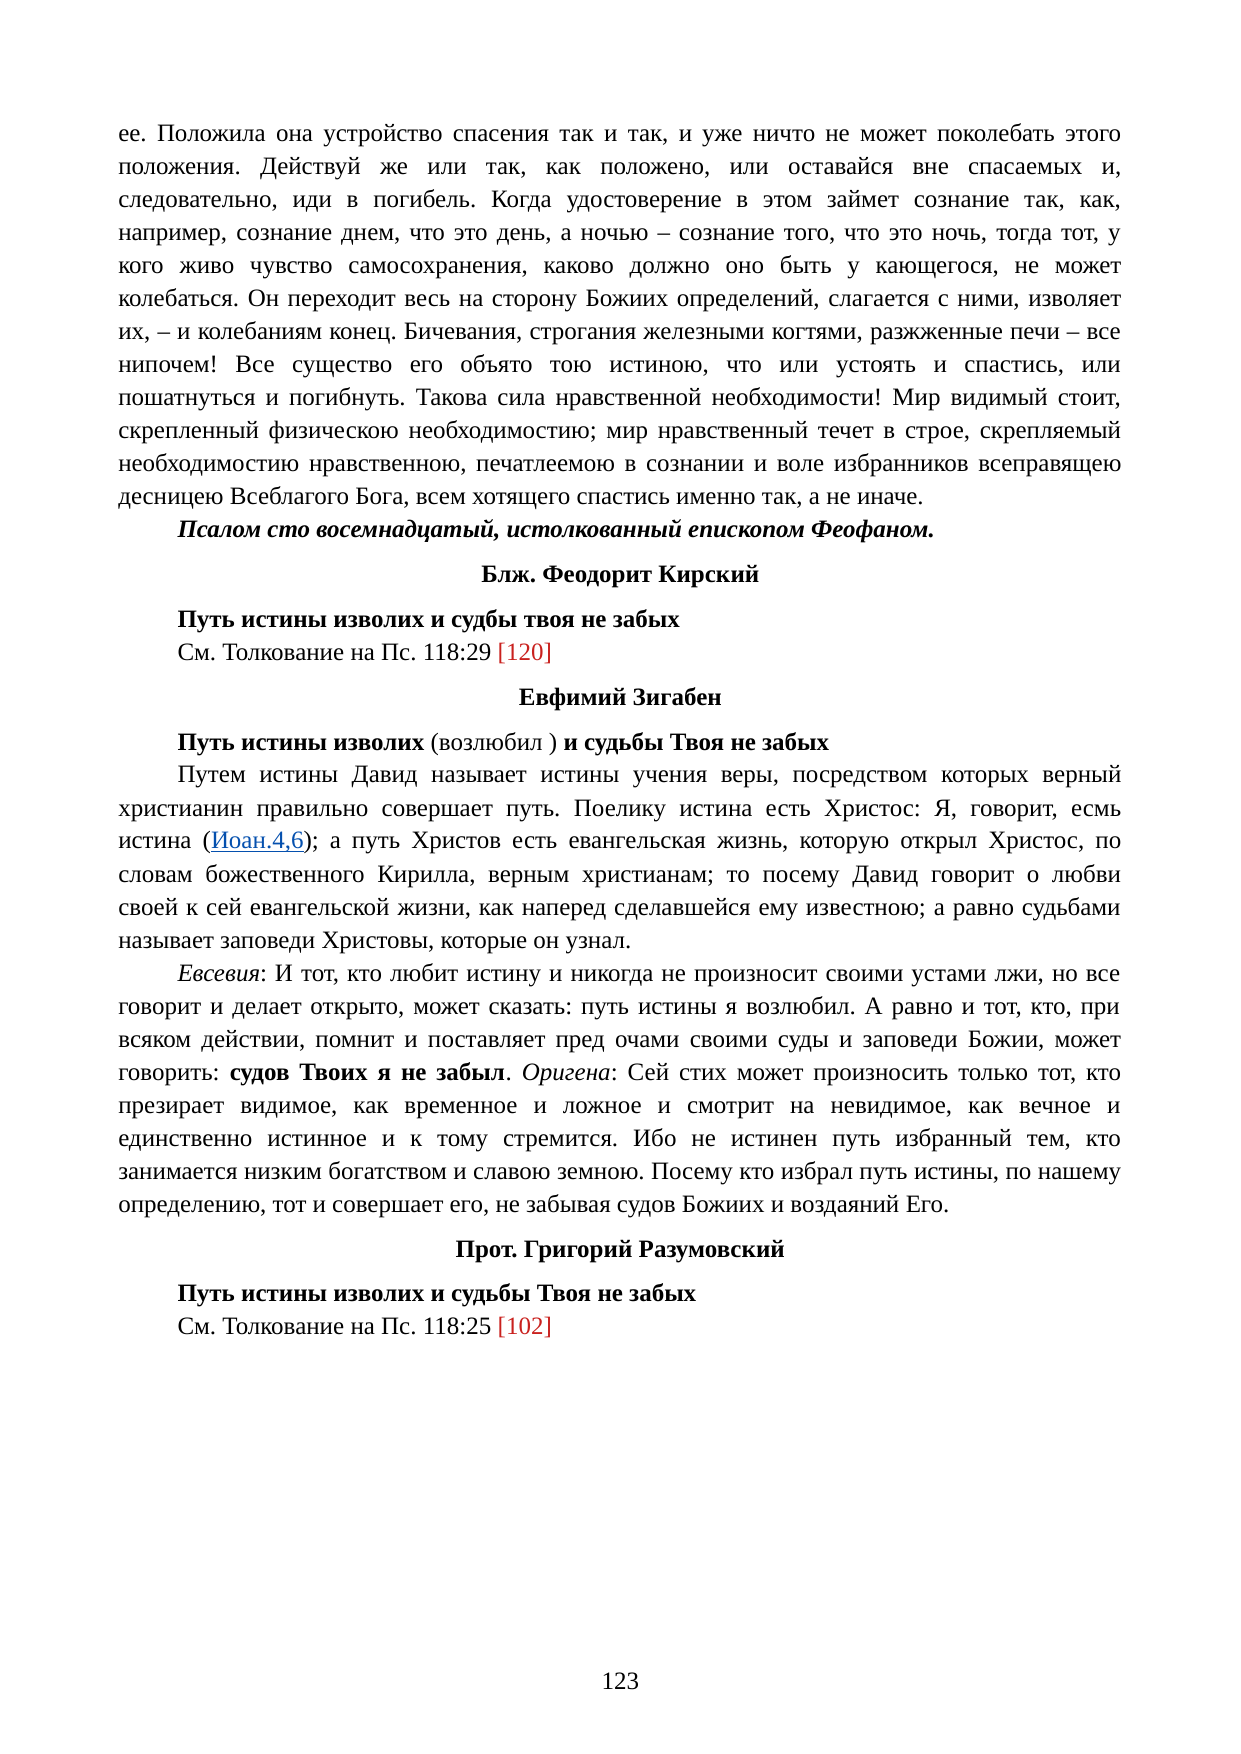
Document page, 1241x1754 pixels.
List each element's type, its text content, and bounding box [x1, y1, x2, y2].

text Евсевия: И тот, кто любит истину и никогда не произносит своими устами лжи, но все говорит и делает открыто, может сказать: путь истины я возлюбил. А равно и тот, кто, при всяком действии, помнит и поставляет пред очами своими суды и заповеди Божии, может говорить: судов Твоих я не забыл. Оригена: Сей стих может произносить только тот, кто презирает видимое, как временное и ложное и смотрит на невидимое, как вечное и единственно истинное и к тому стремится. Ибо не истинен путь избранный тем, кто занимается низким богатством и славою земною. Посему кто избрал путь истины, по нашему определению, тот и совершает его, не забывая судов Божиих и воздаяний Его. [118, 958, 1122, 1218]
subtitle Прот. Григорий Разумовский [118, 1234, 1122, 1262]
text Путь истины изволих и судбы твоя не забых [118, 604, 1122, 633]
text Псалом сто восемнадцатый, истолкованный епископом Феофаном. [118, 514, 1122, 543]
text Путем истины Давид называет истины учения веры, посредством которых верный христианин правильно совершает путь. Поелику истина есть Христос: Я, говорит, есмь истина (Иоан.4,6); а путь Христов есть евангельская жизнь, которую открыл Христос, по словам божественного Кирилла, верным христианам; то посему Давид говорит о любви своей к сей евангельской жизни, как наперед сделавшейся ему известною; а равно судьбами называет заповеди Христовы, которые он узнал. [118, 759, 1122, 953]
subtitle Блж. Феодорит Кирский [118, 559, 1122, 588]
text См. Толкование на Пс. 118:25 [102] [118, 1311, 1122, 1340]
text Путь истины изволих (возлюбил ) и судьбы Твоя не забых [118, 727, 1122, 755]
text ее. Положила она устройство спасения так и так, и уже ничто не может поколебать этого положения. Действуй же или так, как положено, или оставайся вне спасаемых и, следовательно, иди в погибель. Когда удостоверение в этом займет сознание так, как, например, сознание днем, что это день, а ночью – сознание того, что это ночь, тогда тот, у кого живо чувство самосохранения, каково должно оно быть у кающегося, не может колебаться. Он переходит весь на сторону Божиих определений, слагается с ними, изволяет их, – и колебаниям конец. Бичевания, строгания железными когтями, разжженные печи – все нипочем! Все существо его объято тою истиною, что или устоять и спастись, или пошатнуться и погибнуть. Такова сила нравственной необходимости! Мир видимый стоит, скрепленный физическою необходимостию; мир нравственный течет в строе, скрепляемый необходимостию нравственною, печатлеемою в сознании и воле избранников всеправящею десницею Всеблагого Бога, всем хотящего спастись именно так, а не иначе. [118, 118, 1122, 510]
text Путь истины изволих и судьбы Твоя не забых [118, 1278, 1122, 1307]
subtitle Евфимий Зигабен [118, 682, 1122, 711]
text См. Толкование на Пс. 118:29 [120] [118, 637, 1122, 666]
